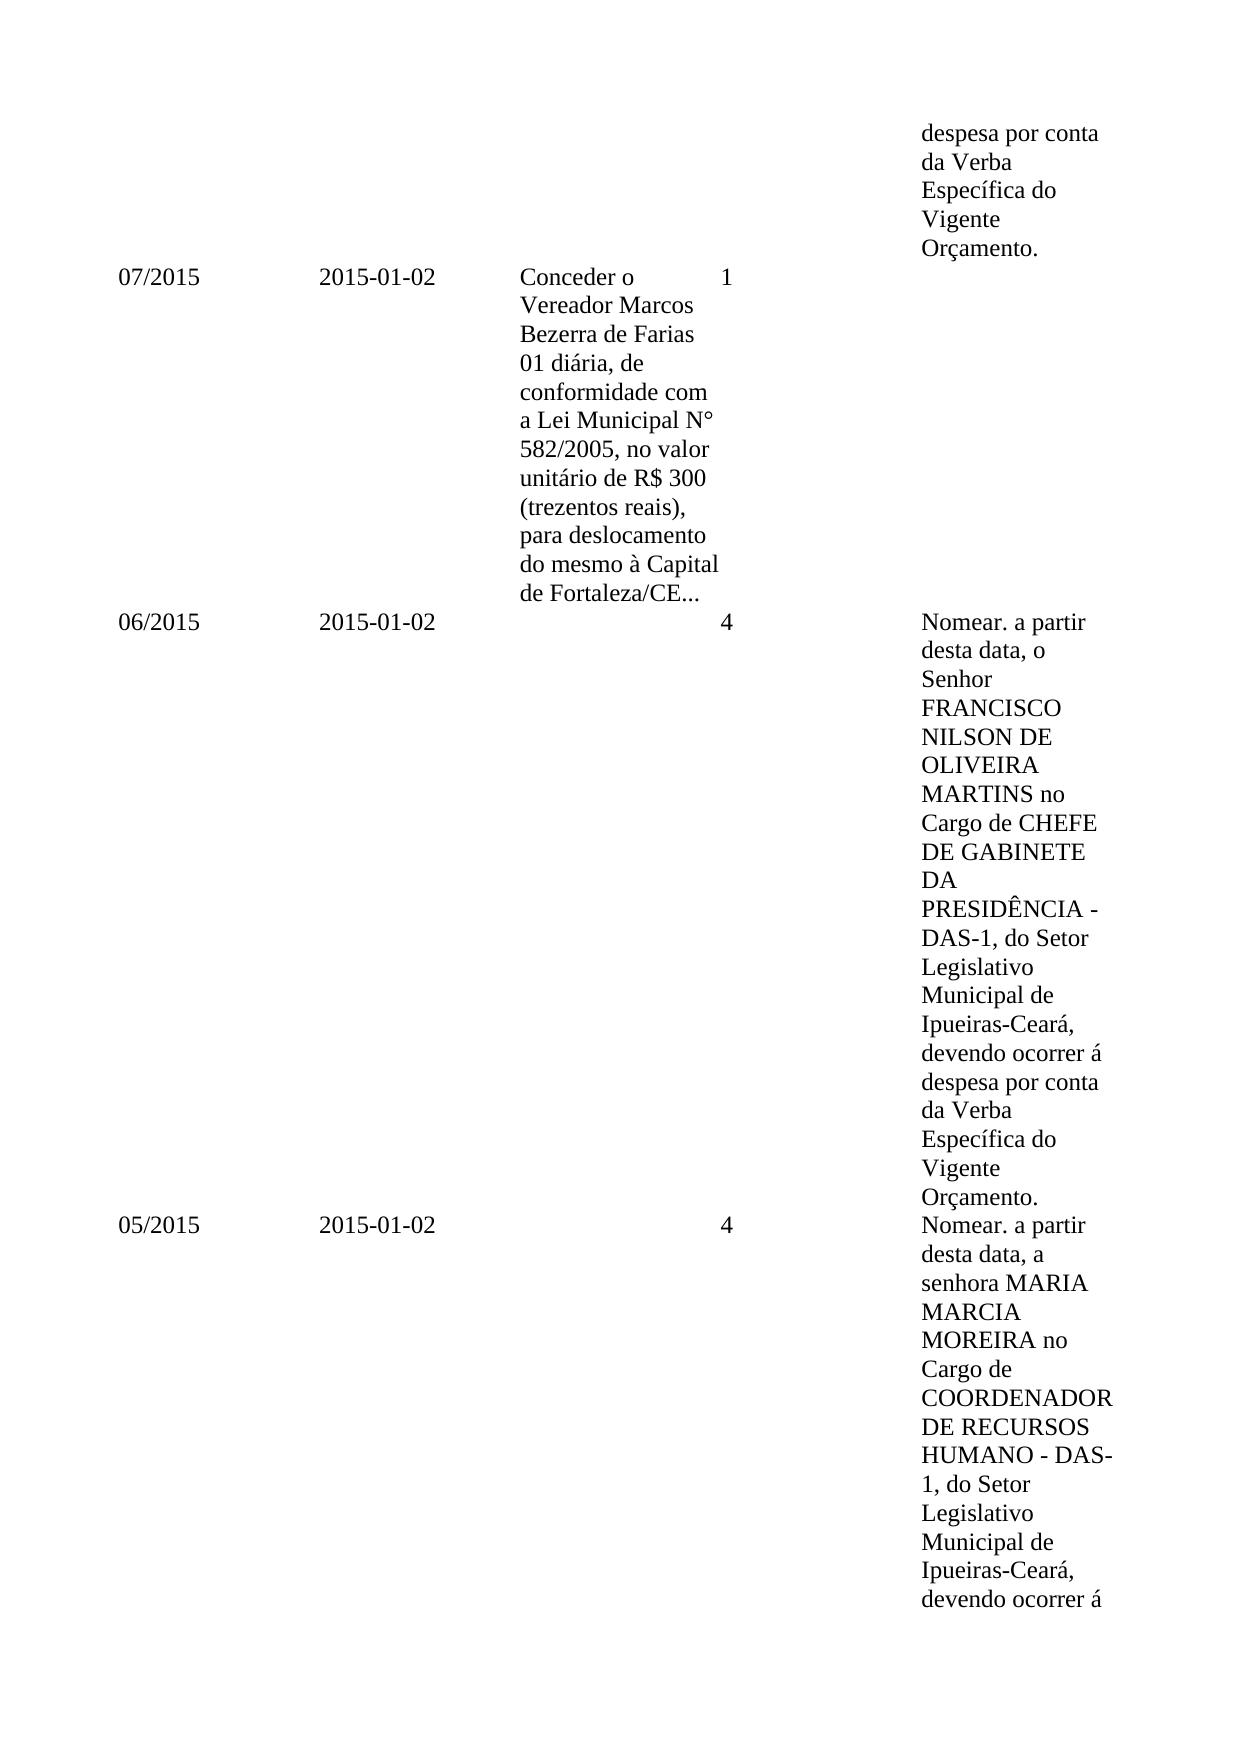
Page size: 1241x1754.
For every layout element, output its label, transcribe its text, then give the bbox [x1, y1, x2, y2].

table_cell 2015-01-02 [319, 262, 519, 607]
table_cell [921, 262, 1122, 607]
table_cell 4 [720, 1211, 921, 1613]
table_cell Conceder o Vereador Marcos Bezerra de Farias 01 diária, de conformidade com a Lei Municipal N° 582/2005, no valor unitário de R$ 300 (trezentos reais), para deslocamento do mesmo à Capital de Fortaleza/CE... [520, 262, 720, 607]
table_cell Nomear. a partir desta data, a senhora MARIA MARCIA MOREIRA no Cargo de COORDENADOR DE RECURSOS HUMANO - DAS-1, do Setor Legislativo Municipal de Ipueiras-Ceará, devendo ocorrer á [921, 1211, 1122, 1613]
table_cell [520, 118, 720, 262]
table_cell 05/2015 [118, 1211, 319, 1613]
table_cell [520, 1211, 720, 1613]
table_cell 2015-01-02 [319, 1211, 519, 1613]
table_cell despesa por conta da Verba Específica do Vigente Orçamento. [921, 118, 1122, 262]
table_cell 06/2015 [118, 607, 319, 1211]
table_cell 1 [720, 262, 921, 607]
table_cell [520, 607, 720, 1211]
table_cell [319, 118, 519, 262]
table_cell 2015-01-02 [319, 607, 519, 1211]
table_cell [720, 118, 921, 262]
table_cell [118, 118, 319, 262]
table_cell Nomear. a partir desta data, o Senhor FRANCISCO NILSON DE OLIVEIRA MARTINS no Cargo de CHEFE DE GABINETE DA PRESIDÊNCIA - DAS-1, do Setor Legislativo Municipal de Ipueiras-Ceará, devendo ocorrer á despesa por conta da Verba Específica do Vigente Orçamento. [921, 607, 1122, 1211]
table_cell 4 [720, 607, 921, 1211]
table_cell 07/2015 [118, 262, 319, 607]
